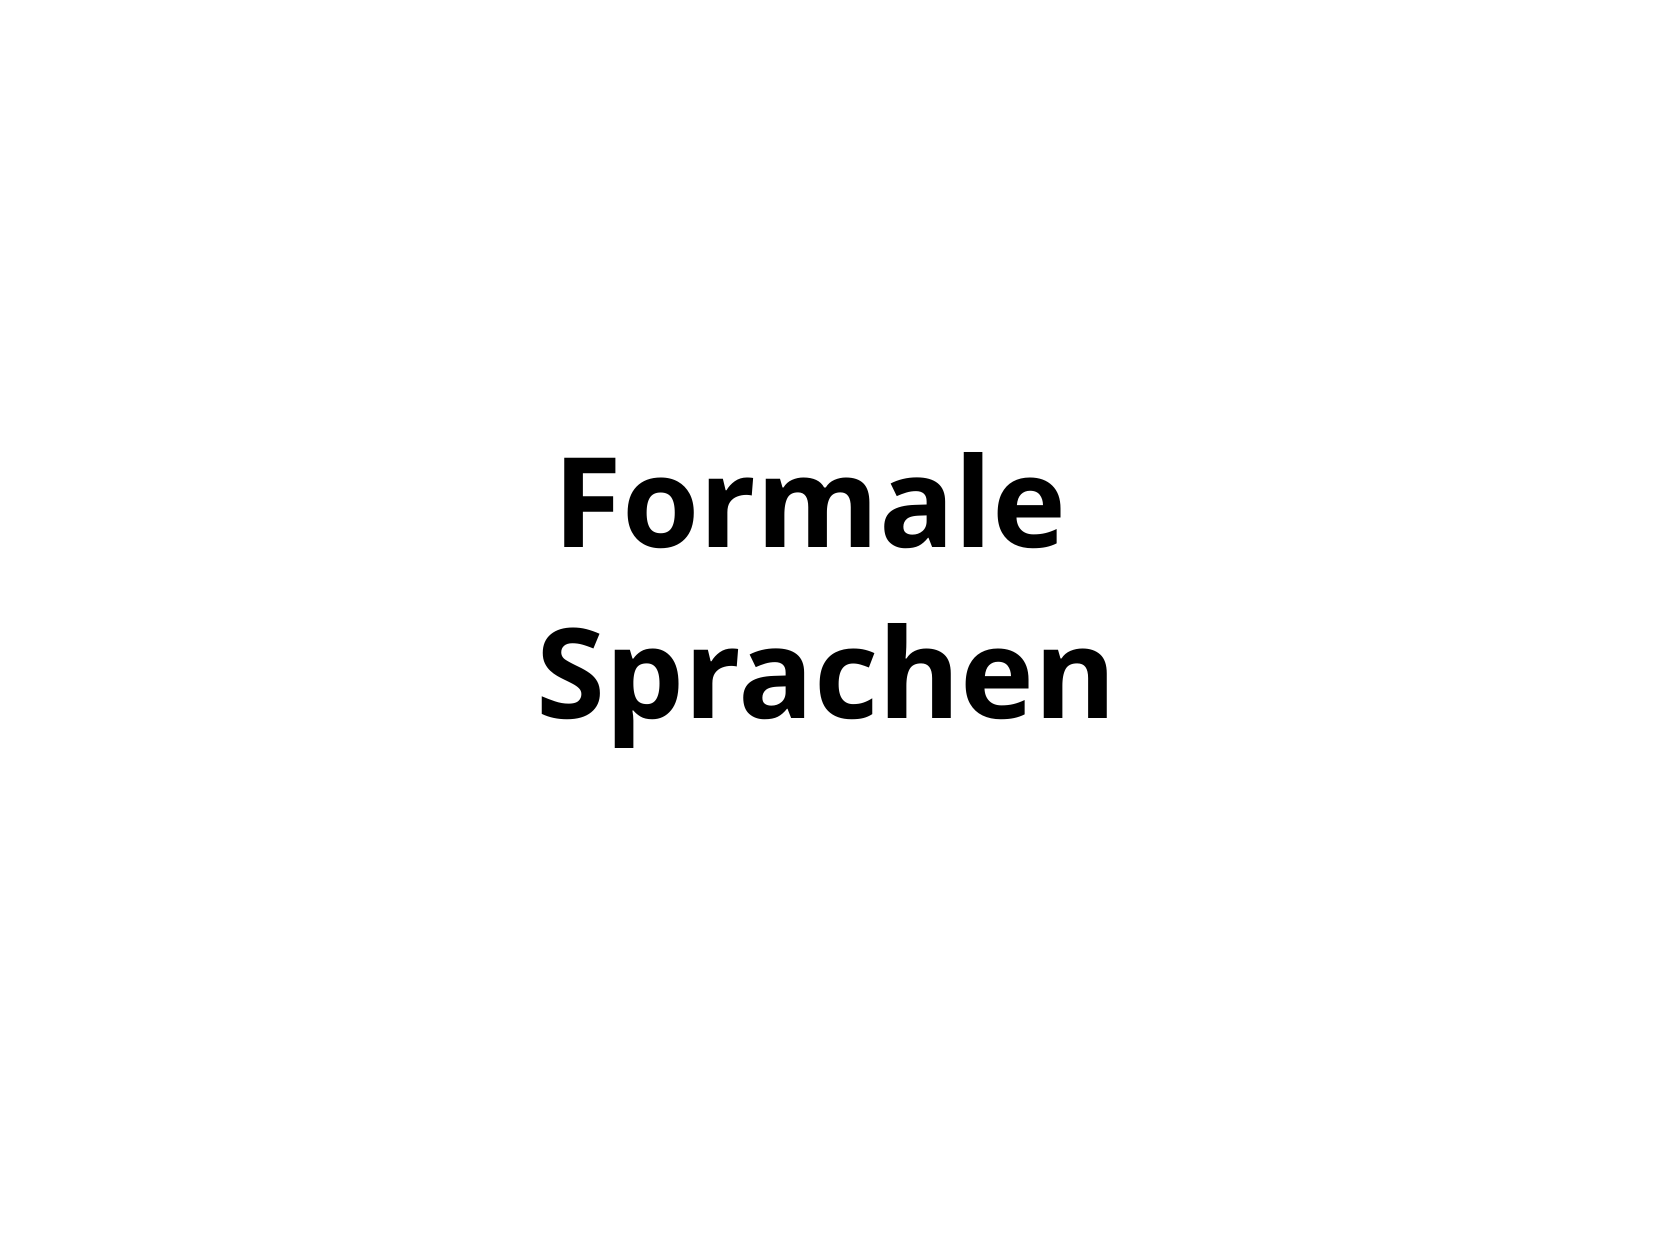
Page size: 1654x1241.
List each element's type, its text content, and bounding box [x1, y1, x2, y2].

subtitle Formale Sprachen [82, 153, 1571, 1016]
